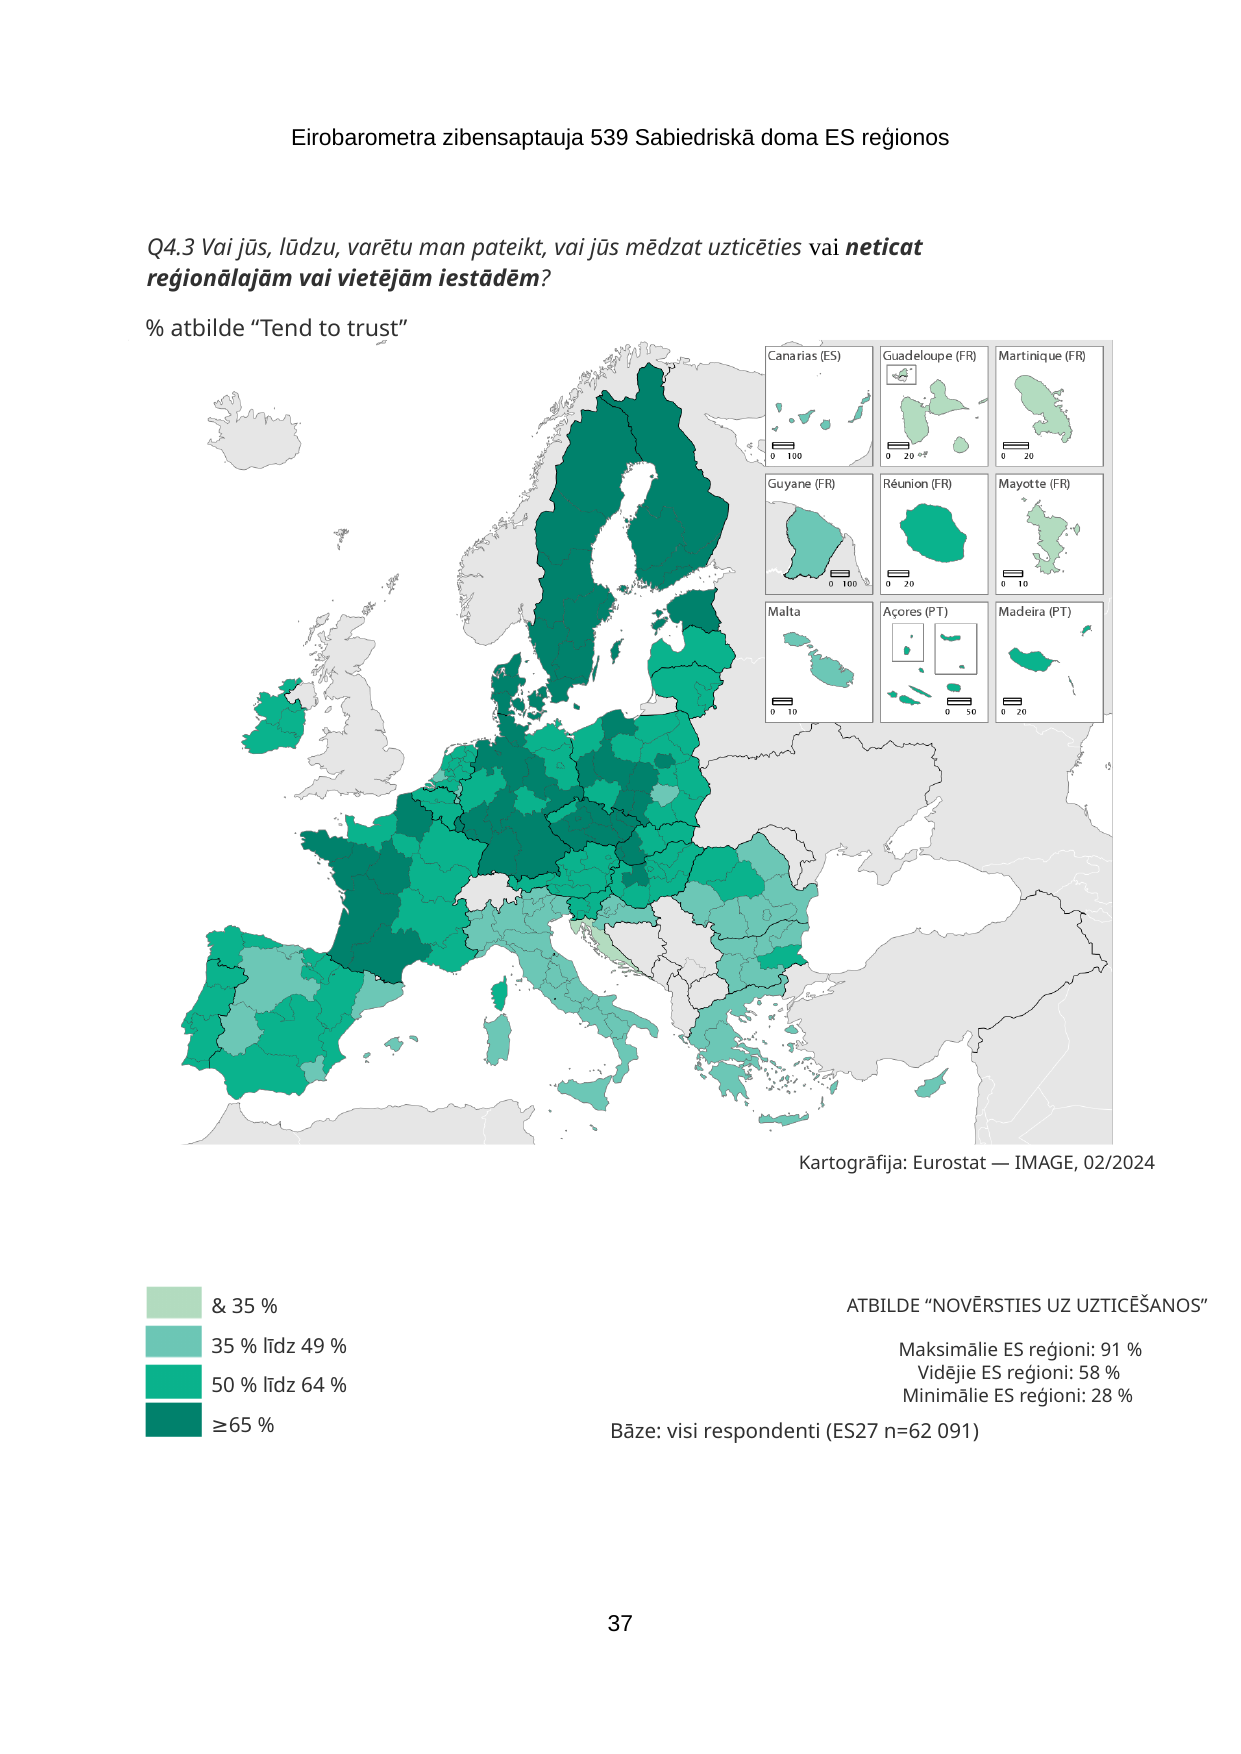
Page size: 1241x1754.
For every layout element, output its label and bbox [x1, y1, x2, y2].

picture [146, 1326, 201, 1358]
picture [147, 1287, 201, 1319]
picture [146, 1365, 201, 1398]
picture [146, 1403, 201, 1436]
picture [117, 337, 1114, 1146]
